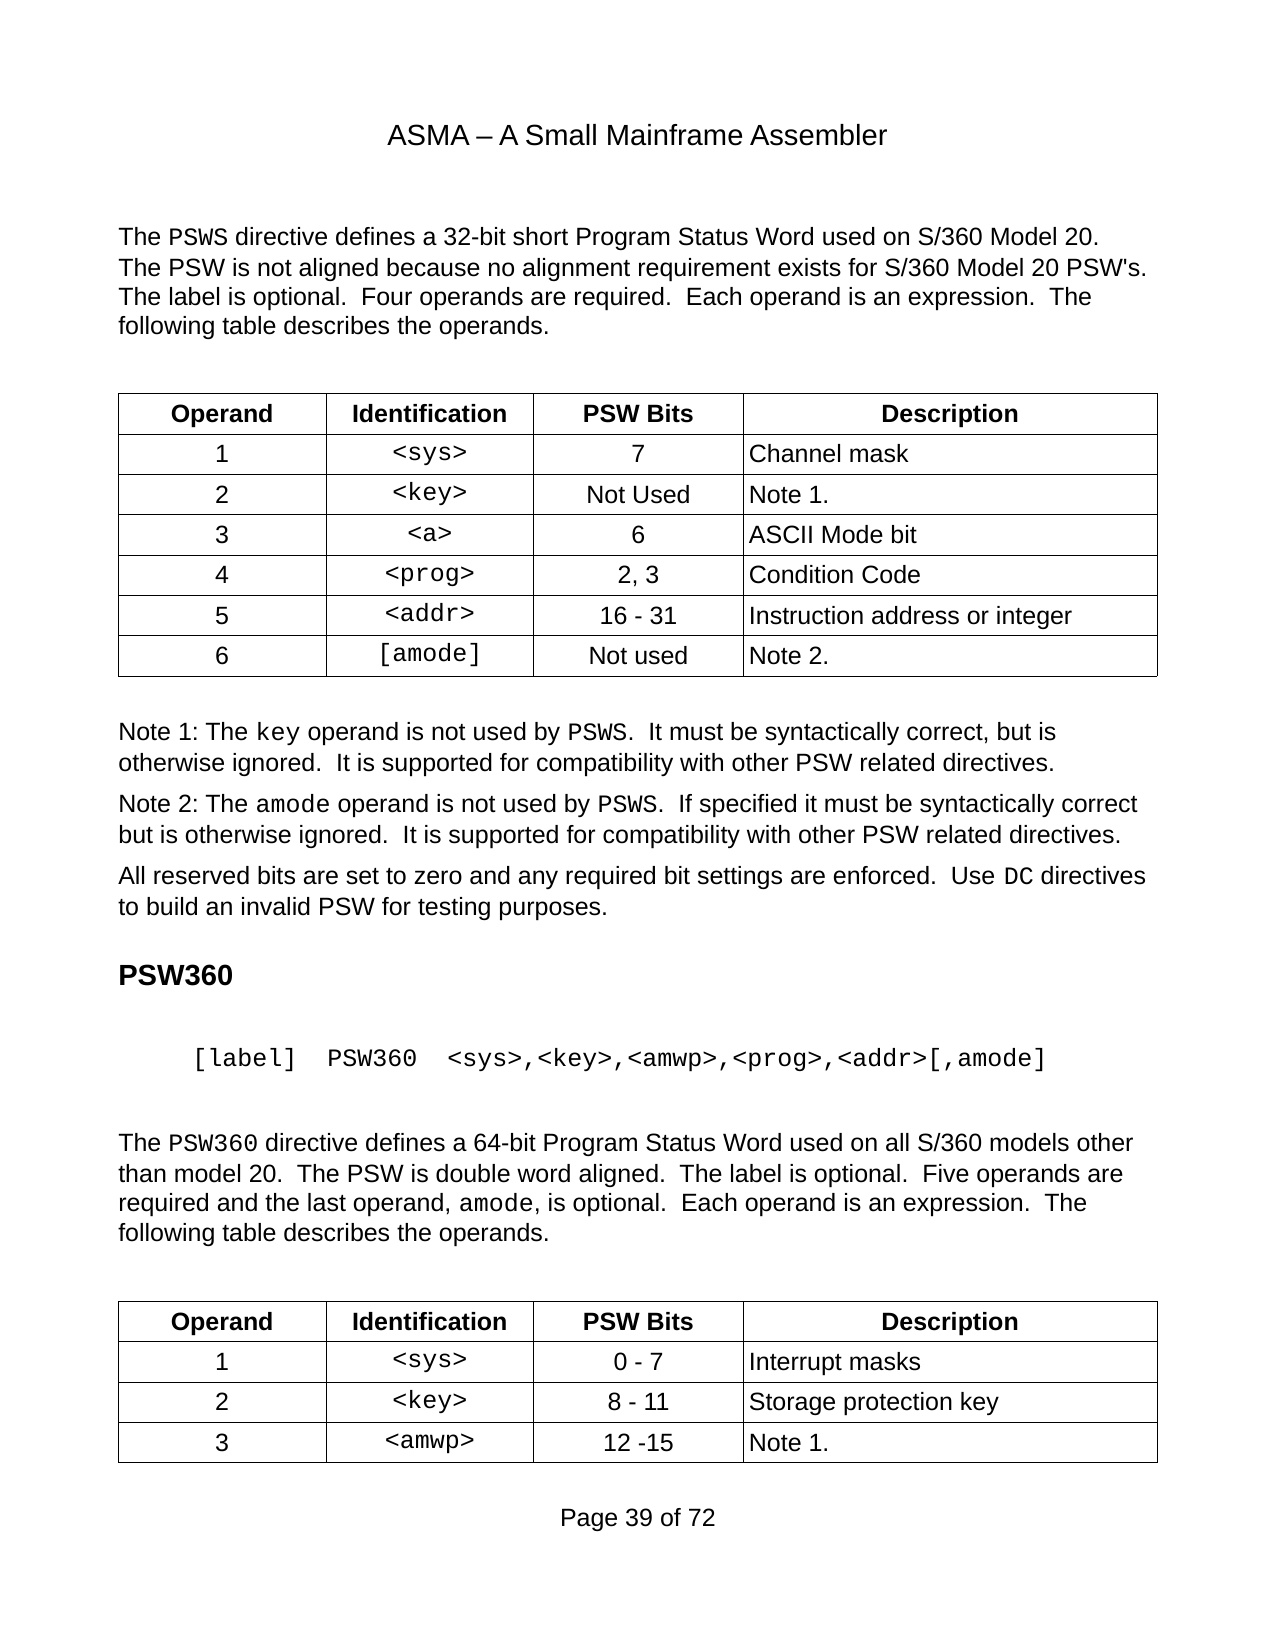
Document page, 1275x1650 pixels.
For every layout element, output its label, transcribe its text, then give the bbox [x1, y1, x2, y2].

table_cell 0 - 7 [534, 1342, 743, 1382]
table_header PSW Bits [534, 394, 743, 434]
table_cell 12 -15 [534, 1423, 743, 1462]
table_cell <amwp> [327, 1423, 533, 1462]
table_cell Note 1. [744, 1423, 1157, 1462]
table_cell 3 [119, 1423, 326, 1462]
table_cell Storage protection key [744, 1383, 1157, 1422]
table_cell Note 1. [744, 475, 1157, 514]
table_cell <key> [327, 475, 533, 514]
table_cell 6 [119, 636, 326, 676]
table_cell <addr> [327, 596, 533, 635]
table_cell 8 - 11 [534, 1383, 743, 1422]
text [label] PSW360 <sys>,<key>,<amwp>,<prog>,<addr>[,amode] [192, 1046, 1157, 1074]
table_cell 2 [119, 475, 326, 514]
text All reserved bits are set to zero and any required bit settings are enforced. Use DC directives to build an invalid PSW for testing purposes. [118, 861, 1157, 921]
table_cell <a> [327, 515, 533, 554]
table_cell Channel mask [744, 435, 1157, 474]
table_cell <key> [327, 1383, 533, 1422]
text Note 1: The key operand is not used by PSWS. It must be syntactically correct, but is otherwise ignored. It is supported for compatibility with other PSW related directives. [118, 717, 1157, 777]
table_cell Condition Code [744, 556, 1157, 595]
table_cell 5 [119, 596, 326, 635]
table_cell 6 [534, 515, 743, 554]
text The PSW360 directive defines a 64-bit Program Status Word used on all S/360 models other than model 20. The PSW is double word aligned. The label is optional. Five operands are required and the last operand, amode, is optional. Each operand is an expression. The following table describes the operands. [118, 1128, 1157, 1247]
table_cell 4 [119, 556, 326, 595]
table_cell Note 2. [744, 636, 1157, 676]
table_cell Instruction address or integer [744, 596, 1157, 635]
text The PSWS directive defines a 32-bit short Program Status Word used on S/360 Model 20. The PSW is not aligned because no alignment requirement exists for S/360 Model 20 PSW's. The label is optional. Four operands are required. Each operand is an expression. The following table describes the operands. [118, 222, 1157, 339]
table_header Description [744, 394, 1157, 434]
table_cell 1 [119, 1342, 326, 1382]
table_cell [amode] [327, 636, 533, 676]
table_cell <sys> [327, 1342, 533, 1382]
table_cell 16 - 31 [534, 596, 743, 635]
table_cell Not used [534, 636, 743, 676]
table_cell 7 [534, 435, 743, 474]
table_header Identification [327, 394, 533, 434]
table_cell 1 [119, 435, 326, 474]
table_cell Interrupt masks [744, 1342, 1157, 1382]
table_header Description [744, 1302, 1157, 1341]
table_cell 3 [119, 515, 326, 554]
table_cell <sys> [327, 435, 533, 474]
table_header Identification [327, 1302, 533, 1341]
subtitle PSW360 [118, 958, 1157, 992]
table_cell Not Used [534, 475, 743, 514]
table_cell <prog> [327, 556, 533, 595]
table_header Operand [119, 394, 326, 434]
table_header Operand [119, 1302, 326, 1341]
table_cell 2, 3 [534, 556, 743, 595]
table_header PSW Bits [534, 1302, 743, 1341]
text Note 2: The amode operand is not used by PSWS. If specified it must be syntactically correct but is otherwise ignored. It is supported for compatibility with other PSW related directives. [118, 789, 1157, 849]
table_cell ASCII Mode bit [744, 515, 1157, 554]
table_cell 2 [119, 1383, 326, 1422]
